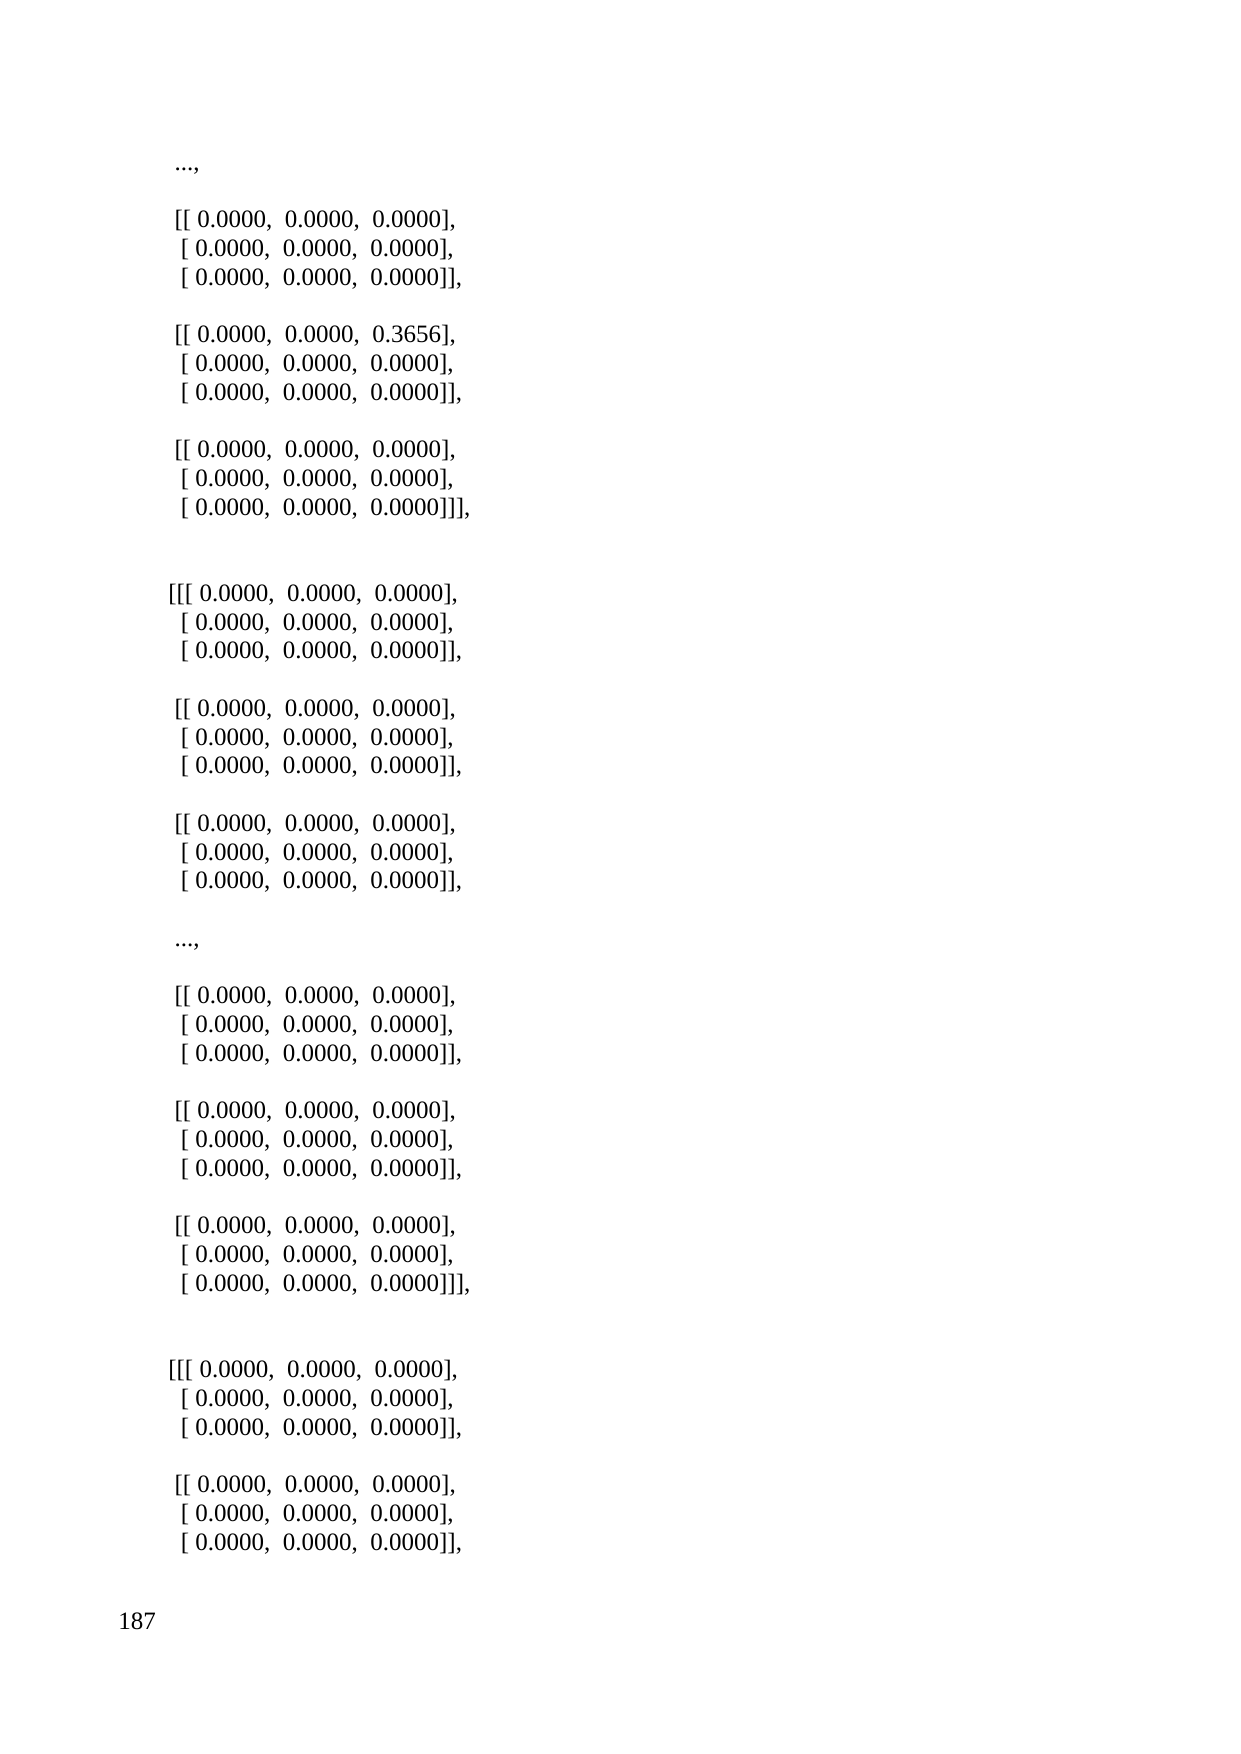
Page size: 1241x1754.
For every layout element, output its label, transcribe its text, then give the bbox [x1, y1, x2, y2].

text [ 0.0000, 0.0000, 0.0000]], [118, 1153, 1122, 1182]
text [ 0.0000, 0.0000, 0.0000]], [118, 1038, 1122, 1067]
text [[ 0.0000, 0.0000, 0.0000], [118, 1469, 1122, 1498]
text [ 0.0000, 0.0000, 0.0000], [118, 463, 1122, 492]
text [ 0.0000, 0.0000, 0.0000]], [118, 377, 1122, 406]
text [[ 0.0000, 0.0000, 0.0000], [118, 693, 1122, 722]
text [ 0.0000, 0.0000, 0.0000]], [118, 262, 1122, 291]
text [[ 0.0000, 0.0000, 0.0000], [118, 1211, 1122, 1239]
text [ 0.0000, 0.0000, 0.0000], [118, 1009, 1122, 1038]
text [ 0.0000, 0.0000, 0.0000], [118, 722, 1122, 751]
text [ 0.0000, 0.0000, 0.0000], [118, 1239, 1122, 1268]
text ..., [118, 147, 1122, 176]
text [ 0.0000, 0.0000, 0.0000], [118, 1383, 1122, 1412]
text [[[ 0.0000, 0.0000, 0.0000], [118, 1354, 1122, 1383]
text [[ 0.0000, 0.0000, 0.3656], [118, 319, 1122, 348]
text [ 0.0000, 0.0000, 0.0000]], [118, 1527, 1122, 1556]
text [ 0.0000, 0.0000, 0.0000], [118, 1124, 1122, 1153]
text [[ 0.0000, 0.0000, 0.0000], [118, 204, 1122, 233]
text [ 0.0000, 0.0000, 0.0000], [118, 837, 1122, 866]
text [[ 0.0000, 0.0000, 0.0000], [118, 434, 1122, 463]
text ..., [118, 923, 1122, 952]
text [ 0.0000, 0.0000, 0.0000]], [118, 751, 1122, 779]
text [ 0.0000, 0.0000, 0.0000]], [118, 636, 1122, 664]
text [ 0.0000, 0.0000, 0.0000], [118, 607, 1122, 636]
text [[ 0.0000, 0.0000, 0.0000], [118, 981, 1122, 1009]
text [ 0.0000, 0.0000, 0.0000], [118, 348, 1122, 377]
text [ 0.0000, 0.0000, 0.0000]]], [118, 1268, 1122, 1297]
text [ 0.0000, 0.0000, 0.0000]], [118, 866, 1122, 894]
text [ 0.0000, 0.0000, 0.0000], [118, 233, 1122, 262]
text [ 0.0000, 0.0000, 0.0000]], [118, 1412, 1122, 1441]
text [ 0.0000, 0.0000, 0.0000]]], [118, 492, 1122, 521]
text [[[ 0.0000, 0.0000, 0.0000], [118, 578, 1122, 607]
text [[ 0.0000, 0.0000, 0.0000], [118, 808, 1122, 837]
text [[ 0.0000, 0.0000, 0.0000], [118, 1096, 1122, 1124]
text [ 0.0000, 0.0000, 0.0000], [118, 1498, 1122, 1527]
